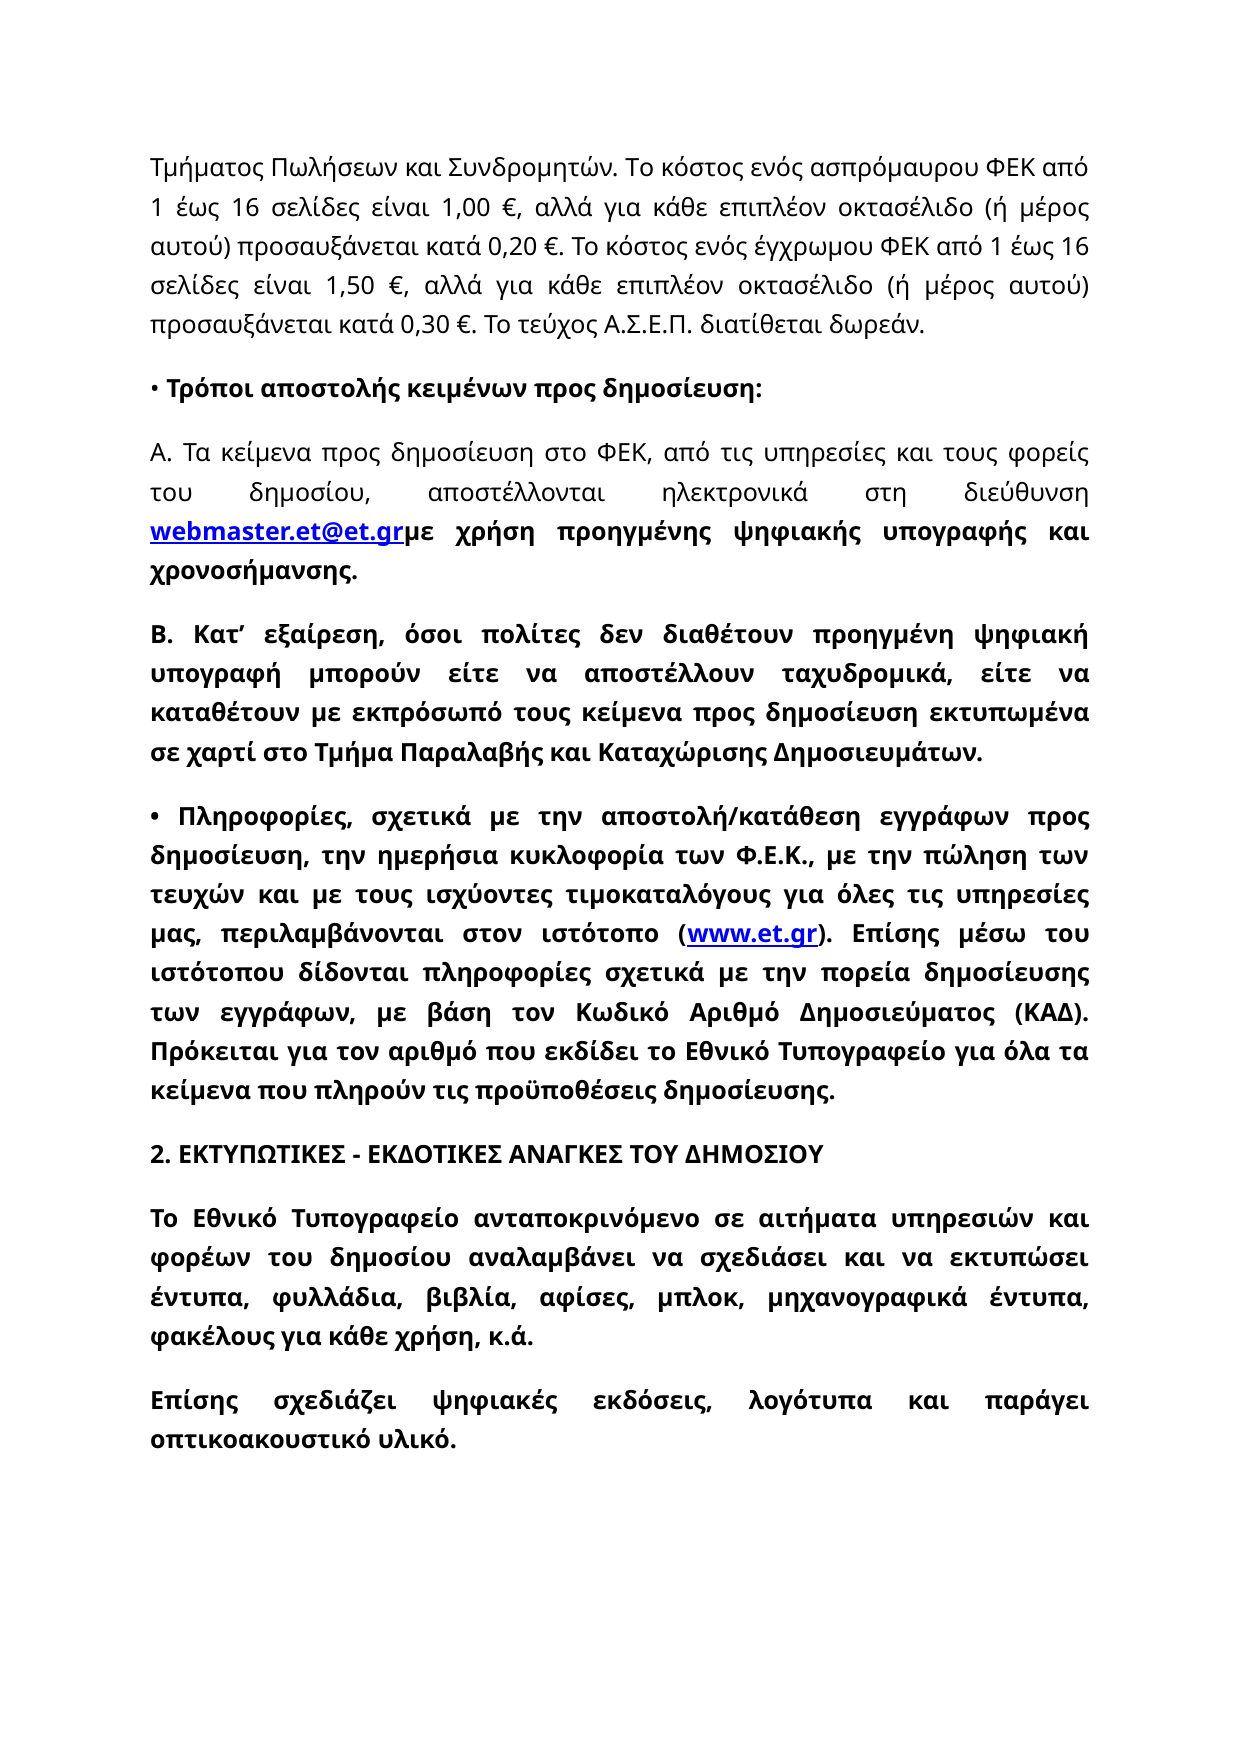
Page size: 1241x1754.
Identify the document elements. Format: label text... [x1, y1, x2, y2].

text • Πληροφορίες, σχετικά με την αποστολή/κατάθεση εγγράφων προς δημοσίευση, την ημερήσια κυκλοφορία των Φ.Ε.Κ., με την πώληση των τευχών και με τους ισχύοντες τιμοκαταλόγους για όλες τις υπηρεσίες μας, περιλαμβάνονται στoν ιστότοπο (www.et.gr). Επίσης μέσω του ιστότοπου δίδονται πληροφορίες σχετικά με την πορεία δημοσίευσης των εγγράφων, με βάση τον Κωδικό Αριθμό Δημοσιεύματος (ΚΑΔ). Πρόκειται για τον αριθμό που εκδίδει το Εθνικό Τυπογραφείο για όλα τα κείμενα που πληρούν τις προϋποθέσεις δημοσίευσης. [150, 798, 1090, 1107]
text Β. Κατ’ εξαίρεση, όσοι πολίτες δεν διαθέτουν προηγμένη ψηφιακή υπογραφή μπορούν είτε να αποστέλλουν ταχυδρομικά, είτε να καταθέτουν με εκπρόσωπό τους κείμενα προς δημοσίευση εκτυπωμένα σε χαρτί στο Τμήμα Παραλαβής και Καταχώρισης Δημοσιευμάτων. [150, 617, 1090, 768]
text Επίσης σχεδιάζει ψηφιακές εκδόσεις, λογότυπα και παράγει οπτικοακουστικό υλικό. [150, 1382, 1090, 1456]
text Α. Τα κείμενα προς δημοσίευση στο ΦΕΚ, από τις υπηρεσίες και τους φορείς του δημοσίου, αποστέλλονται ηλεκτρονικά στη διεύθυνση webmaster.et@et.grμε χρήση προηγμένης ψηφιακής υπογραφής και χρονοσήμανσης. [150, 435, 1090, 587]
text 2. ΕΚΤΥΠΩΤΙΚΕΣ - ΕΚΔΟΤΙΚΕΣ ΑΝΑΓΚΕΣ ΤΟΥ ΔΗΜΟΣΙΟΥ [150, 1137, 1090, 1171]
text Το Εθνικό Τυπογραφείο ανταποκρινόμενο σε αιτήματα υπηρεσιών και φορέων του δημοσίου αναλαμβάνει να σχεδιάσει και να εκτυπώσει έντυπα, φυλλάδια, βιβλία, αφίσες, μπλοκ, μηχανογραφικά έντυπα, φακέλους για κάθε χρήση, κ.ά. [150, 1201, 1090, 1352]
text Τμήματος Πωλήσεων και Συνδρομητών. Tο κόστος ενός ασπρόμαυρου ΦΕΚ από 1 έως 16 σελίδες είναι 1,00 €, αλλά για κάθε επιπλέον οκτασέλιδο (ή μέρος αυτού) προσαυξάνεται κατά 0,20 €. Το κόστος ενός έγχρωμου ΦΕΚ από 1 έως 16 σελίδες είναι 1,50 €, αλλά για κάθε επιπλέον οκτασέλιδο (ή μέρος αυτού) προσαυξάνεται κατά 0,30 €. To τεύχος Α.Σ.Ε.Π. διατίθεται δωρεάν. [150, 150, 1090, 341]
text • Τρόποι αποστολής κειμένων προς δημοσίευση: [150, 371, 1090, 405]
